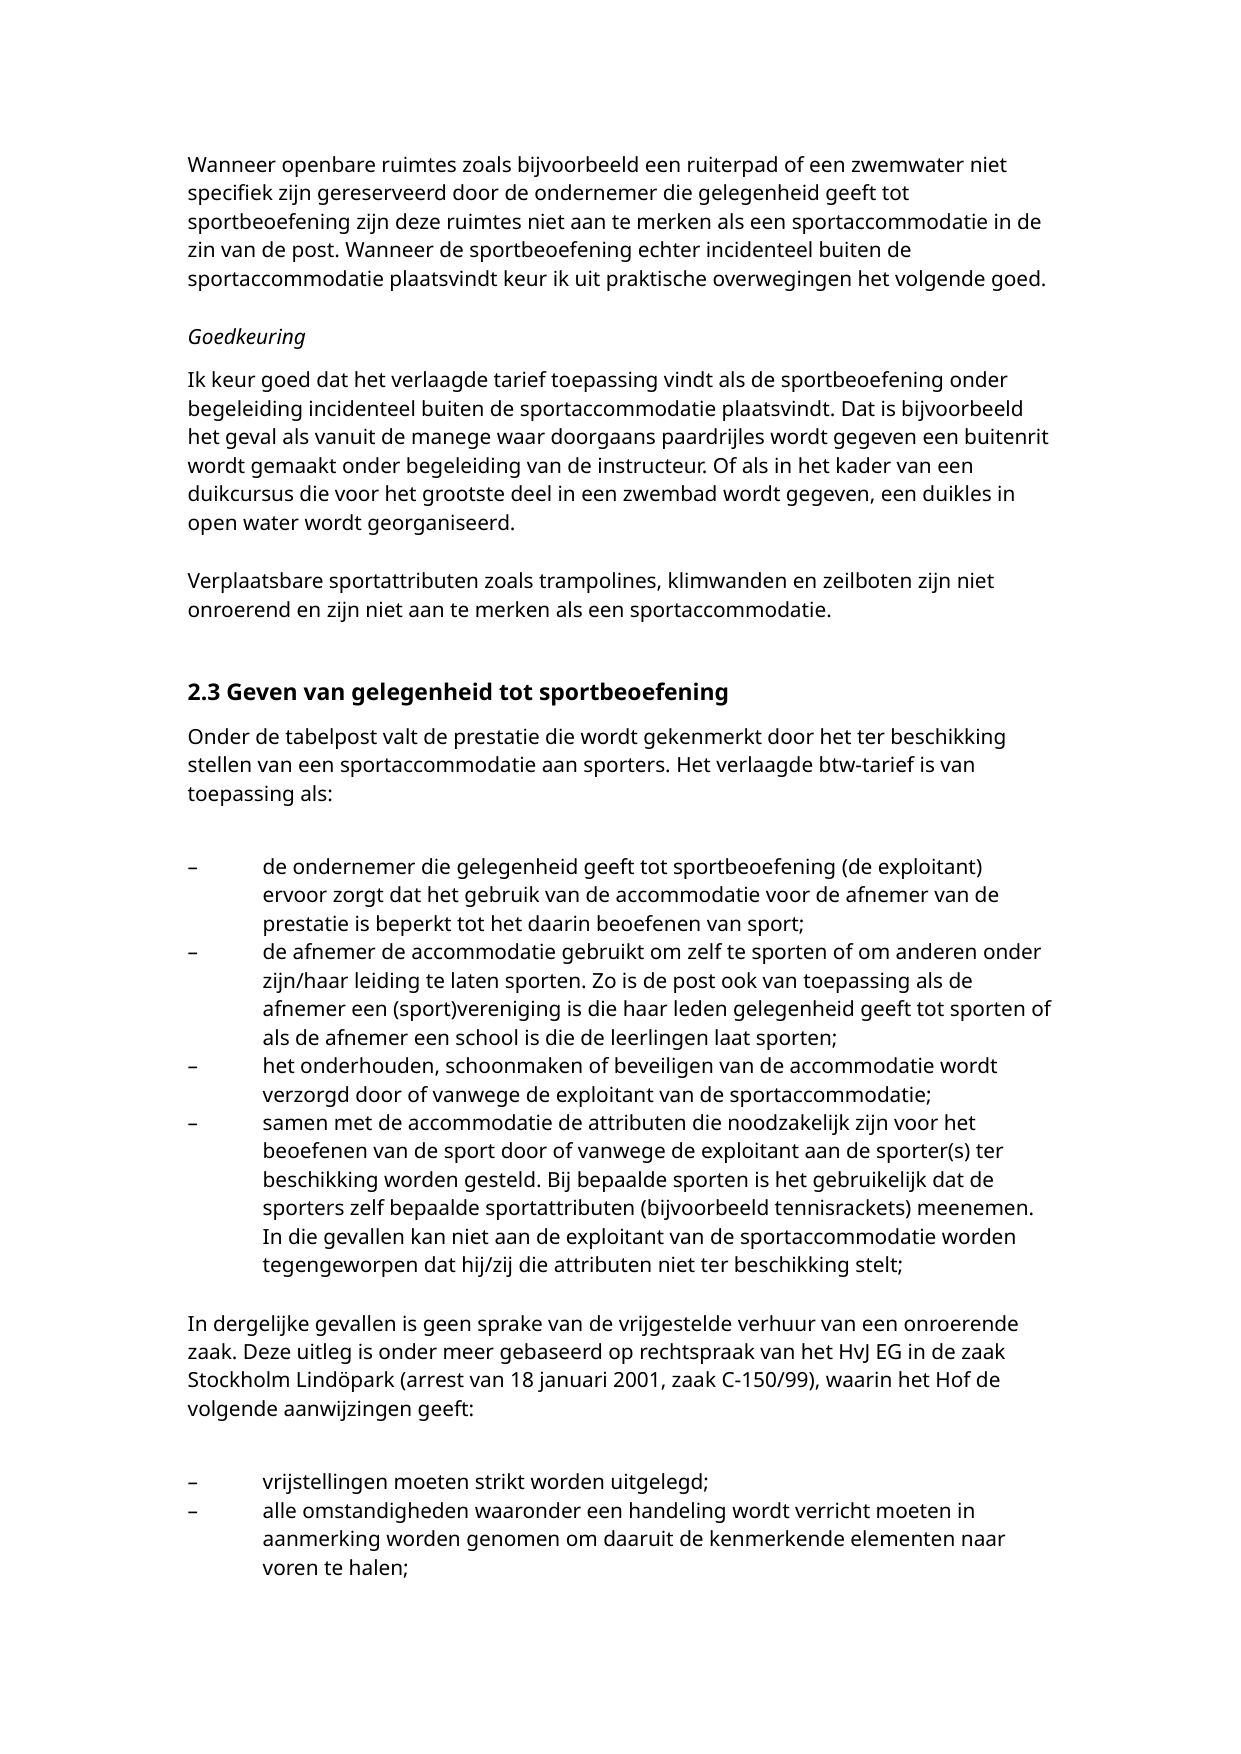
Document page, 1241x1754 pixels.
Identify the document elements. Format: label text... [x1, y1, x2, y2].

list de ondernemer die gelegenheid geeft tot sportbeoefening (de exploitant) ervoor zorgt dat het gebruik van de accommodatie voor de afnemer van de prestatie is beperkt tot het daarin beoefenen van sport; [187, 852, 1053, 937]
list samen met de accommodatie de attributen die noodzakelijk zijn voor het beoefenen van de sport door of vanwege de exploitant aan de sporter(s) ter beschikking worden gesteld. Bij bepaalde sporten is het gebruikelijk dat de sporters zelf bepaalde sportattributen (bijvoorbeeld tennisrackets) meenemen. In die gevallen kan niet aan de exploitant van de sportaccommodatie worden tegengeworpen dat hij/zij die attributen niet ter beschikking stelt; [187, 1108, 1053, 1279]
subtitle 2.3 Geven van gelegenheid tot sportbeoefening [187, 676, 1053, 707]
text Goedkeuring [187, 322, 1053, 351]
text Onder de tabelpost valt de prestatie die wordt gekenmerkt door het ter beschikking stellen van een sportaccommodatie aan sporters. Het verlaagde btw-tarief is van toepassing als: [187, 722, 1053, 807]
list alle omstandigheden waaronder een handeling wordt verricht moeten in aanmerking worden genomen om daaruit de kenmerkende elementen naar voren te halen; [187, 1496, 1053, 1581]
list het onderhouden, schoonmaken of beveiligen van de accommodatie wordt verzorgd door of vanwege de exploitant van de sportaccommodatie; [187, 1051, 1053, 1108]
text Wanneer openbare ruimtes zoals bijvoorbeeld een ruiterpad of een zwemwater niet specifiek zijn gereserveerd door de ondernemer die gelegenheid geeft tot sportbeoefening zijn deze ruimtes niet aan te merken als een sportaccommodatie in de zin van de post. Wanneer de sportbeoefening echter incidenteel buiten de sportaccommodatie plaatsvindt keur ik uit praktische overwegingen het volgende goed. [187, 150, 1053, 292]
text Ik keur goed dat het verlaagde tarief toepassing vindt als de sportbeoefening onder begeleiding incidenteel buiten de sportaccommodatie plaatsvindt. Dat is bijvoorbeeld het geval als vanuit de manege waar doorgaans paardrijles wordt gegeven een buitenrit wordt gemaakt onder begeleiding van de instructeur. Of als in het kader van een duikcursus die voor het grootste deel in een zwembad wordt gegeven, een duikles in open water wordt georganiseerd. [187, 366, 1053, 536]
text Verplaatsbare sportattributen zoals trampolines, klimwanden en zeilboten zijn niet onroerend en zijn niet aan te merken als een sportaccommodatie. [187, 566, 1053, 623]
text In dergelijke gevallen is geen sprake van de vrijgestelde verhuur van een onroerende zaak. Deze uitleg is onder meer gebaseerd op rechtspraak van het HvJ EG in de zaak Stockholm Lindöpark (arrest van 18 januari 2001, zaak C-150/99), waarin het Hof de volgende aanwijzingen geeft: [187, 1309, 1053, 1422]
list de afnemer de accommodatie gebruikt om zelf te sporten of om anderen onder zijn/haar leiding te laten sporten. Zo is de post ook van toepassing als de afnemer een (sport)vereniging is die haar leden gelegenheid geeft tot sporten of als de afnemer een school is die de leerlingen laat sporten; [187, 937, 1053, 1051]
list vrijstellingen moeten strikt worden uitgelegd; [187, 1467, 1053, 1496]
